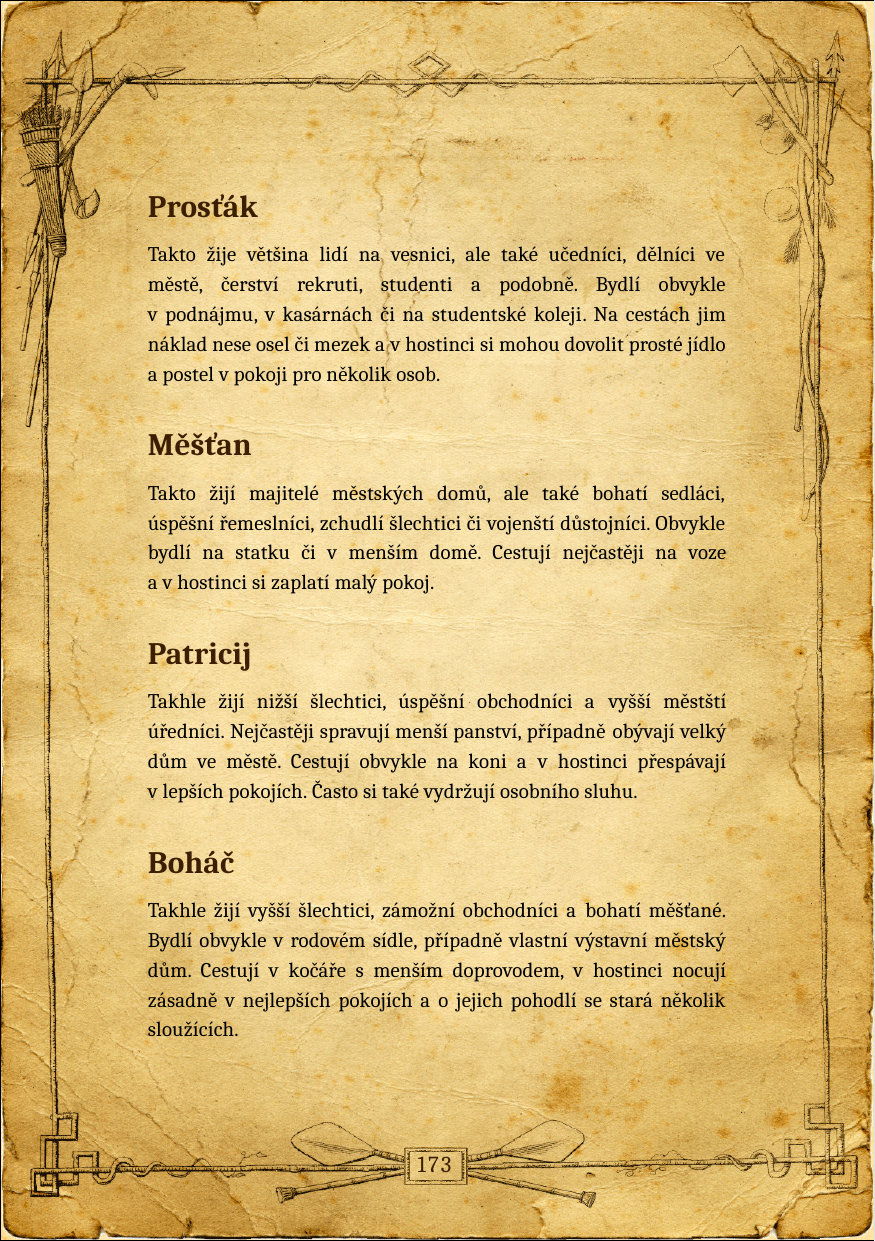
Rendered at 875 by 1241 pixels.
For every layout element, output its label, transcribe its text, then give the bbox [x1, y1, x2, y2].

text Takto žije většina lidí na vesnici, ale také učedníci, dělníci ve městě, čerství rekruti, studenti a⁠ podobně. Bydlí obvykle v⁠ podnájmu, v⁠ kasárnách či na studentské koleji. Na cestách jim náklad nese osel či mezek a⁠ v⁠ hostinci si mohou dovolit prosté jídlo a⁠ postel v⁠ pokoji pro několik osob. [148, 243, 726, 386]
text Takto žijí majitelé městských domů, ale také bohatí sedláci, úspěšní řemeslníci, zchudlí šlechtici či vojenští důstojníci. Obvykle bydlí na statku či v⁠ menším domě. Cestují nejčastěji na voze a⁠ v⁠ hostinci si zaplatí malý pokoj. [148, 481, 726, 595]
text Takhle žijí nižší šlechtici, úspěšní obchodníci a⁠ vyšší městští úředníci. Nejčastěji spravují menší panství, případně obývají velký dům ve městě. Cestují obvykle na koni a⁠ v⁠ hostinci přespávají v⁠ lepších pokojích. Často si také vydržují osobního sluhu. [148, 690, 726, 803]
text Takhle žijí vyšší šlechtici, zámožní obchodníci a⁠ bohatí měšťané. Bydlí obvykle v⁠ rodovém sídle, případně vlastní výstavní městský dům. Cestují v⁠ kočáře s⁠ menším doprovodem, v⁠ hostinci nocují zásadně v⁠ nejlepších pokojích a⁠ o⁠ jejich pohodlí se stará několik sloužících. [148, 898, 726, 1042]
subtitle Prosťák [148, 189, 726, 225]
subtitle Boháč [148, 845, 726, 881]
picture [1, 1, 874, 1240]
subtitle Patricij [148, 636, 726, 672]
subtitle Měšťan [148, 428, 726, 463]
